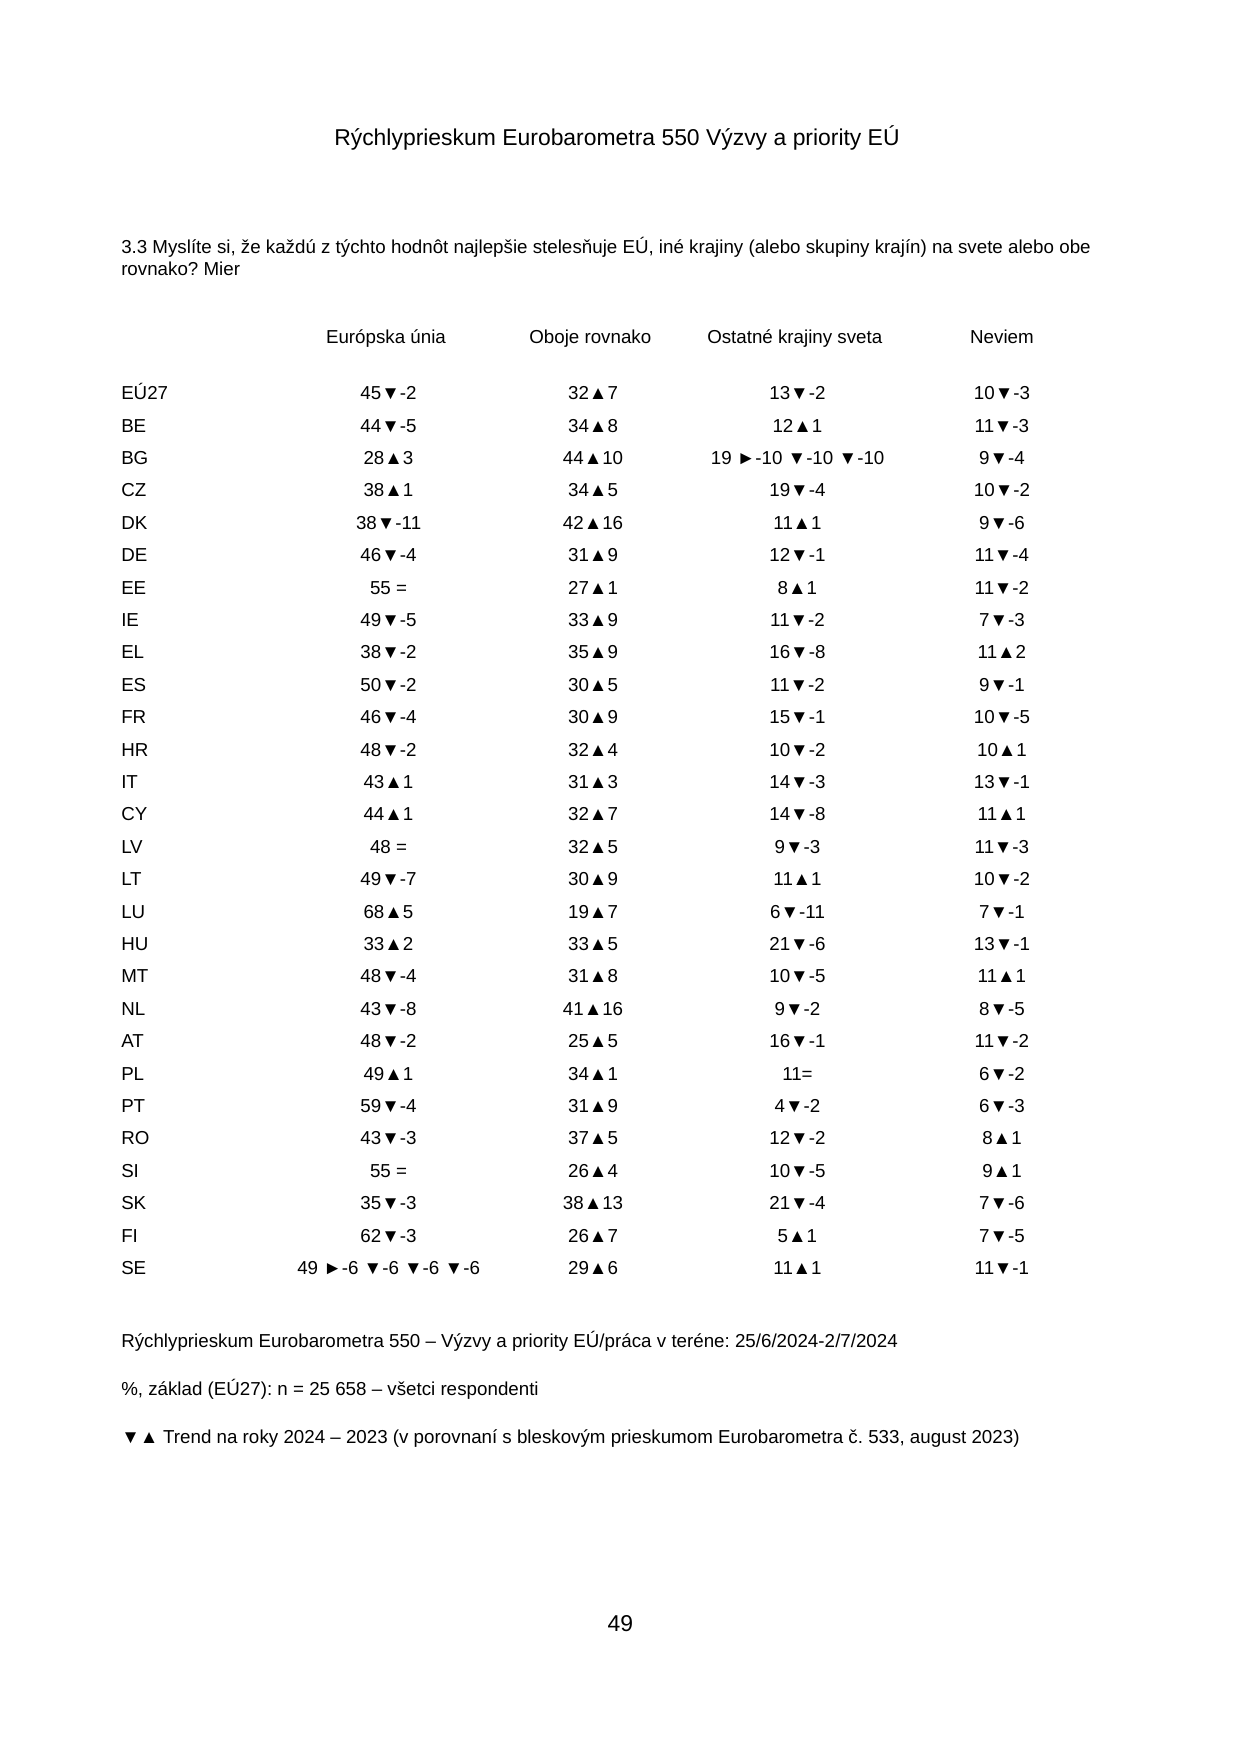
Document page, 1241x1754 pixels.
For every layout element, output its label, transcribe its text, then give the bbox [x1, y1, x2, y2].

table_cell 8▼-5 [900, 992, 1104, 1024]
table_cell 10▼-2 [695, 733, 899, 765]
table_cell 11▼-3 [900, 830, 1104, 863]
table_cell SI [118, 1154, 202, 1187]
table_cell ES [118, 668, 202, 701]
table_cell 49▼-7 [286, 863, 491, 895]
table_cell Oboje rovnako [491, 298, 695, 377]
table_cell 49▲1 [286, 1057, 491, 1089]
table_cell 41▲16 [491, 992, 695, 1024]
table_cell [286, 1284, 491, 1316]
table_cell [202, 1057, 286, 1089]
table_cell [202, 636, 286, 668]
table_cell 32▲5 [491, 830, 695, 863]
table_cell [202, 1284, 286, 1316]
table_cell 11▼-2 [695, 604, 899, 636]
table_cell 10▼-3 [900, 377, 1104, 409]
table_cell 68▲5 [286, 895, 491, 927]
table_cell 30▲9 [491, 863, 695, 895]
table_cell [202, 474, 286, 506]
table_cell ▼▲ Trend na roky 2024 – 2023 (v porovnaní s bleskovým prieskumom Eurobarometra č. 533, august 2023) [118, 1412, 1104, 1460]
table_cell 34▲1 [491, 1057, 695, 1089]
table_cell 19▼-4 [695, 474, 899, 506]
table_cell HU [118, 928, 202, 960]
table_cell 32▲7 [491, 798, 695, 830]
table_cell HR [118, 733, 202, 765]
table_cell 9▼-4 [900, 441, 1104, 474]
table_cell 16▼-8 [695, 636, 899, 668]
table_cell BE [118, 409, 202, 441]
table_cell DK [118, 506, 202, 539]
table_cell MT [118, 960, 202, 992]
table_cell SE [118, 1251, 202, 1284]
table_cell 6▼-2 [900, 1057, 1104, 1089]
table_cell 11▲1 [695, 863, 899, 895]
table_cell 11▼-2 [900, 571, 1104, 603]
table_cell [695, 1284, 899, 1316]
table_cell LT [118, 863, 202, 895]
table_cell 44▼-5 [286, 409, 491, 441]
table_cell [202, 1251, 286, 1284]
table_cell 11▲1 [900, 960, 1104, 992]
table_cell 49▼-5 [286, 604, 491, 636]
table_cell 7▼-6 [900, 1187, 1104, 1219]
table_cell CY [118, 798, 202, 830]
table_cell [202, 765, 286, 798]
table_cell 7▼-3 [900, 604, 1104, 636]
table_cell [202, 1025, 286, 1057]
table_cell FI [118, 1219, 202, 1251]
table_cell 30▲9 [491, 701, 695, 733]
table_cell [202, 571, 286, 603]
table_cell [202, 798, 286, 830]
table_cell 31▲3 [491, 765, 695, 798]
table_cell 26▲7 [491, 1219, 695, 1251]
table_cell [202, 1122, 286, 1154]
table_cell 48 = [286, 830, 491, 863]
table_cell 13▼-1 [900, 765, 1104, 798]
table_cell 11▲1 [695, 1251, 899, 1284]
table_cell 43▼-8 [286, 992, 491, 1024]
table_cell 34▲5 [491, 474, 695, 506]
table_cell 11▼-4 [900, 539, 1104, 571]
table_cell 31▲9 [491, 539, 695, 571]
table_cell 35▼-3 [286, 1187, 491, 1219]
table_cell 10▼-2 [900, 474, 1104, 506]
table_cell 50▼-2 [286, 668, 491, 701]
table_cell [202, 1187, 286, 1219]
table_cell [202, 298, 286, 377]
table_cell 19 ►-10 ▼-10 ▼-10 [695, 441, 899, 474]
table_cell EE [118, 571, 202, 603]
table_cell 10▼-5 [695, 1154, 899, 1187]
table_cell [202, 733, 286, 765]
table_cell 9▼-6 [900, 506, 1104, 539]
table_cell 44▲1 [286, 798, 491, 830]
table_cell 38▼-2 [286, 636, 491, 668]
table_cell [202, 1219, 286, 1251]
table_cell [202, 377, 286, 409]
table_cell 6▼-3 [900, 1089, 1104, 1122]
table_cell LU [118, 895, 202, 927]
table_cell BG [118, 441, 202, 474]
table_cell 25▲5 [491, 1025, 695, 1057]
table_cell %, základ (EÚ27): n = 25 658 – všetci respondenti [118, 1364, 1104, 1412]
table_cell Neviem [900, 298, 1104, 377]
table_header 3.3 Myslíte si, že každú z týchto hodnôt najlepšie stelesňuje EÚ, iné krajiny (alebo skupiny krajín) na svete alebo obe rovnako? Mier [118, 218, 1104, 297]
table_cell [202, 830, 286, 863]
table_cell 46▼-4 [286, 539, 491, 571]
table_cell 10▼-2 [900, 863, 1104, 895]
table_cell [202, 668, 286, 701]
table_cell PT [118, 1089, 202, 1122]
table_cell [202, 928, 286, 960]
table_cell 31▲9 [491, 1089, 695, 1122]
table_cell 9▼-3 [695, 830, 899, 863]
table_cell [202, 441, 286, 474]
table_cell 59▼-4 [286, 1089, 491, 1122]
table_cell FR [118, 701, 202, 733]
table_cell 9▲1 [900, 1154, 1104, 1187]
table_cell SK [118, 1187, 202, 1219]
table_cell 10▼-5 [695, 960, 899, 992]
table_cell [202, 701, 286, 733]
table_cell AT [118, 1025, 202, 1057]
table_cell [118, 298, 202, 377]
table_cell IE [118, 604, 202, 636]
table_cell [202, 960, 286, 992]
table_cell EÚ27 [118, 377, 202, 409]
table_cell 13▼-1 [900, 928, 1104, 960]
table_cell PL [118, 1057, 202, 1089]
table_cell 48▼-4 [286, 960, 491, 992]
table_cell [202, 1154, 286, 1187]
table_cell 11▼-1 [900, 1251, 1104, 1284]
table_cell 9▼-2 [695, 992, 899, 1024]
table_cell [202, 604, 286, 636]
table_cell 38▲1 [286, 474, 491, 506]
table_cell IT [118, 765, 202, 798]
table_cell 48▼-2 [286, 733, 491, 765]
table_cell Ostatné krajiny sveta [695, 298, 899, 377]
table_cell 21▼-4 [695, 1187, 899, 1219]
table_cell 32▲7 [491, 377, 695, 409]
table_cell EL [118, 636, 202, 668]
table_cell [202, 1089, 286, 1122]
table_cell 14▼-8 [695, 798, 899, 830]
table_cell [202, 992, 286, 1024]
table_cell [202, 895, 286, 927]
table_cell 16▼-1 [695, 1025, 899, 1057]
table_cell 49 ►-6 ▼-6 ▼-6 ▼-6 [286, 1251, 491, 1284]
table_cell 4▼-2 [695, 1089, 899, 1122]
table_cell 11▼-3 [900, 409, 1104, 441]
table_cell 7▼-1 [900, 895, 1104, 927]
table_cell LV [118, 830, 202, 863]
table_cell 11▲2 [900, 636, 1104, 668]
table_cell CZ [118, 474, 202, 506]
table_cell [202, 506, 286, 539]
table_cell [118, 1284, 202, 1316]
table_cell 33▲2 [286, 928, 491, 960]
table_cell [900, 1284, 1104, 1316]
table_cell 9▼-1 [900, 668, 1104, 701]
table_cell 11▲1 [900, 798, 1104, 830]
table_cell 15▼-1 [695, 701, 899, 733]
table_cell [491, 1284, 695, 1316]
table_cell 38▲13 [491, 1187, 695, 1219]
table_cell 10▲1 [900, 733, 1104, 765]
table_cell 19▲7 [491, 895, 695, 927]
table_cell NL [118, 992, 202, 1024]
table_cell 11▲1 [695, 506, 899, 539]
table_cell 42▲16 [491, 506, 695, 539]
table_cell 12▼-2 [695, 1122, 899, 1154]
table_cell 34▲8 [491, 409, 695, 441]
table_cell RO [118, 1122, 202, 1154]
table_cell 8▲1 [900, 1122, 1104, 1154]
table_cell 62▼-3 [286, 1219, 491, 1251]
table_cell 46▼-4 [286, 701, 491, 733]
table_cell DE [118, 539, 202, 571]
table_cell 48▼-2 [286, 1025, 491, 1057]
table_cell 43▲1 [286, 765, 491, 798]
table_cell 33▲5 [491, 928, 695, 960]
table_cell 44▲10 [491, 441, 695, 474]
table_cell 33▲9 [491, 604, 695, 636]
table_cell 14▼-3 [695, 765, 899, 798]
table_cell 43▼-3 [286, 1122, 491, 1154]
table_cell 55 = [286, 571, 491, 603]
table_cell 11▼-2 [900, 1025, 1104, 1057]
table_cell 45▼-2 [286, 377, 491, 409]
table_cell 10▼-5 [900, 701, 1104, 733]
table_cell Rýchlyprieskum Eurobarometra 550 – Výzvy a priority EÚ/práca v teréne: 25/6/2024-2/7/2024 [118, 1316, 1104, 1364]
table_cell [202, 539, 286, 571]
table_cell 31▲8 [491, 960, 695, 992]
table_cell 21▼-6 [695, 928, 899, 960]
table_cell 11▼-2 [695, 668, 899, 701]
table_cell 37▲5 [491, 1122, 695, 1154]
table_cell 6▼-11 [695, 895, 899, 927]
table_cell 28▲3 [286, 441, 491, 474]
table_cell 29▲6 [491, 1251, 695, 1284]
table_cell Európska únia [286, 298, 491, 377]
table_cell 32▲4 [491, 733, 695, 765]
table_cell 27▲1 [491, 571, 695, 603]
table_cell 55 = [286, 1154, 491, 1187]
table_cell 38▼-11 [286, 506, 491, 539]
table_cell 8▲1 [695, 571, 899, 603]
table_cell 12▲1 [695, 409, 899, 441]
table_cell [202, 863, 286, 895]
table_cell 26▲4 [491, 1154, 695, 1187]
table_cell 13▼-2 [695, 377, 899, 409]
table_cell 12▼-1 [695, 539, 899, 571]
table_cell 35▲9 [491, 636, 695, 668]
table_cell 7▼-5 [900, 1219, 1104, 1251]
table_cell [202, 409, 286, 441]
table_cell 11= [695, 1057, 899, 1089]
table_cell 30▲5 [491, 668, 695, 701]
table_cell 5▲1 [695, 1219, 899, 1251]
